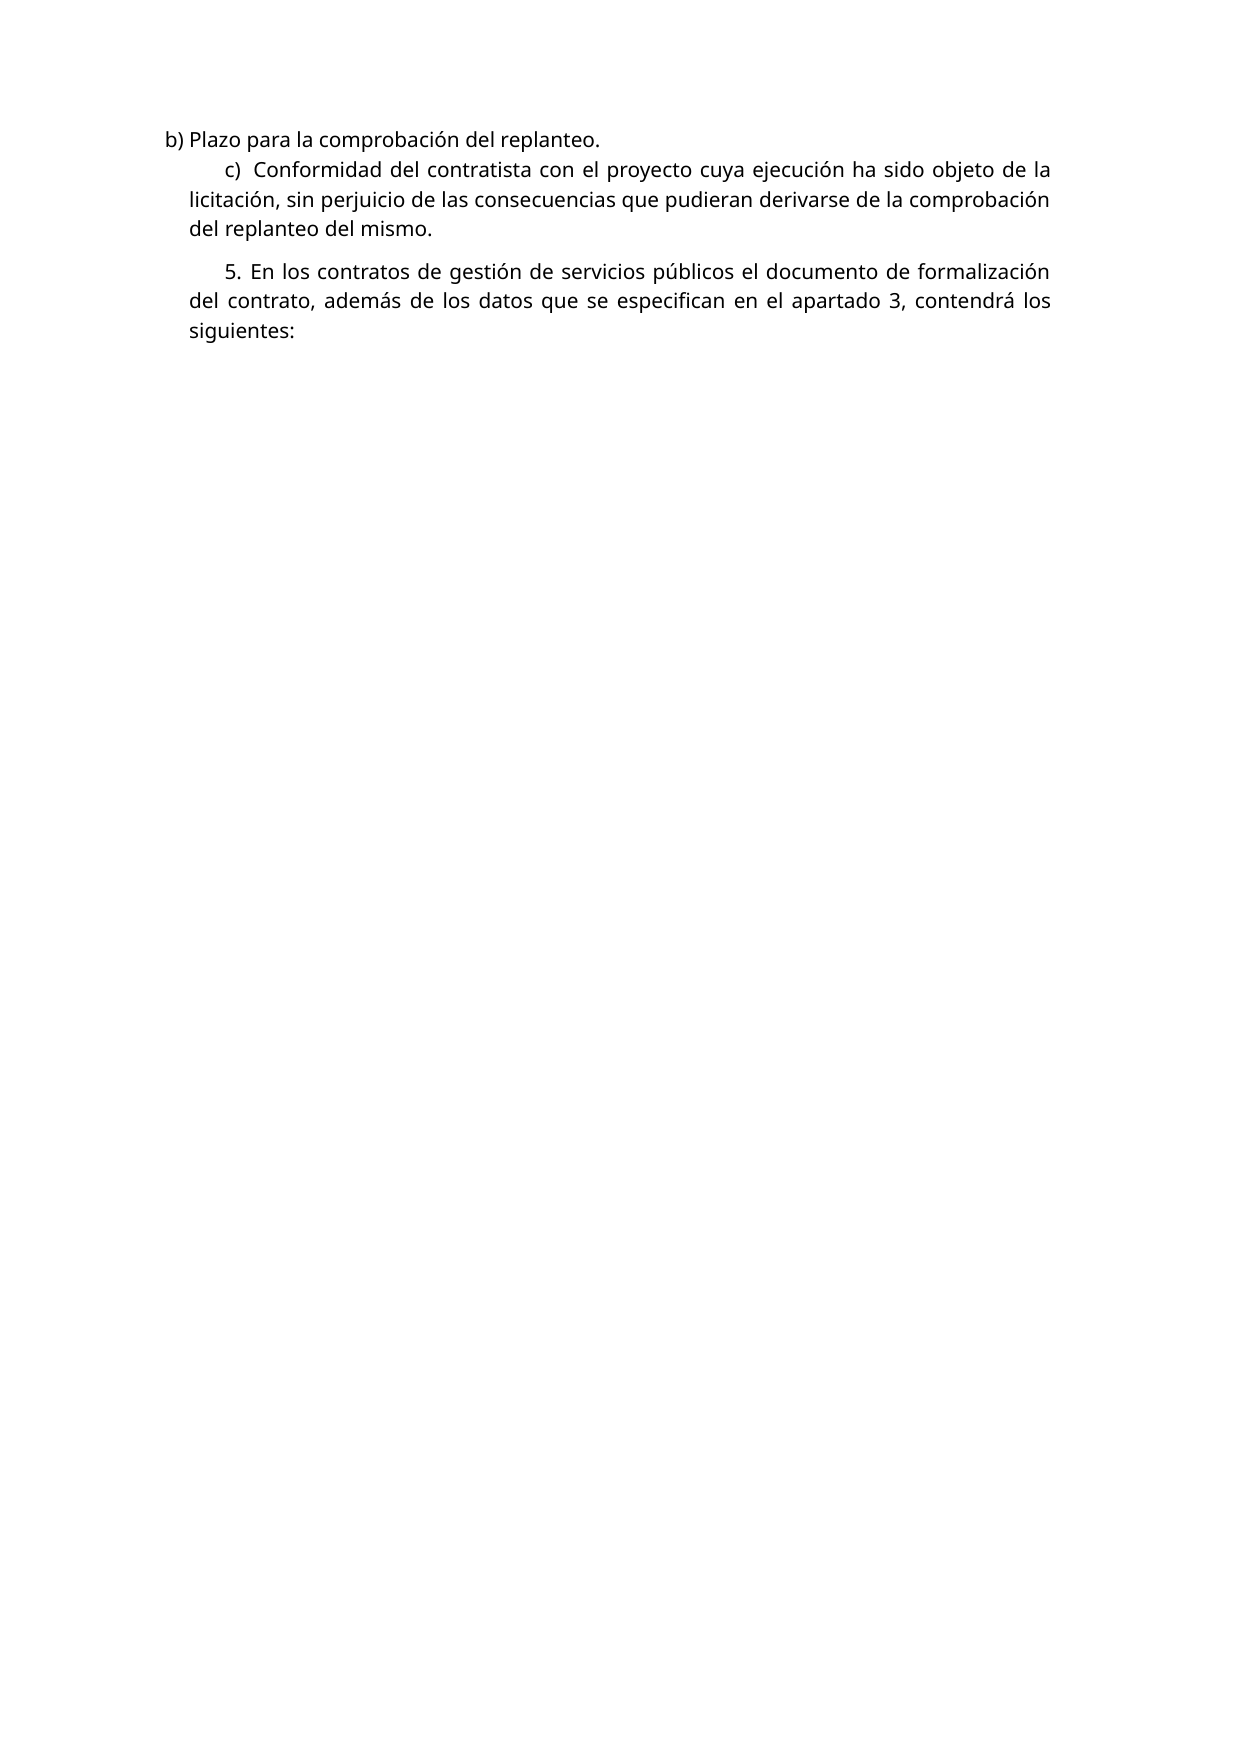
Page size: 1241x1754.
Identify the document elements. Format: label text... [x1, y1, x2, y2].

list Plazo para la comprobación del replanteo. [164, 125, 1184, 153]
list Conformidad del contratista con el proyecto cuya ejecución ha sido objeto de la licitación, sin perjuicio de las consecuencias que pudieran derivarse de la comprobación del replanteo del mismo. [189, 155, 1051, 243]
list En los contratos de gestión de servicios públicos el documento de formalización del contrato, además de los datos que se especifican en el apartado 3, contendrá los siguientes: [189, 257, 1051, 345]
